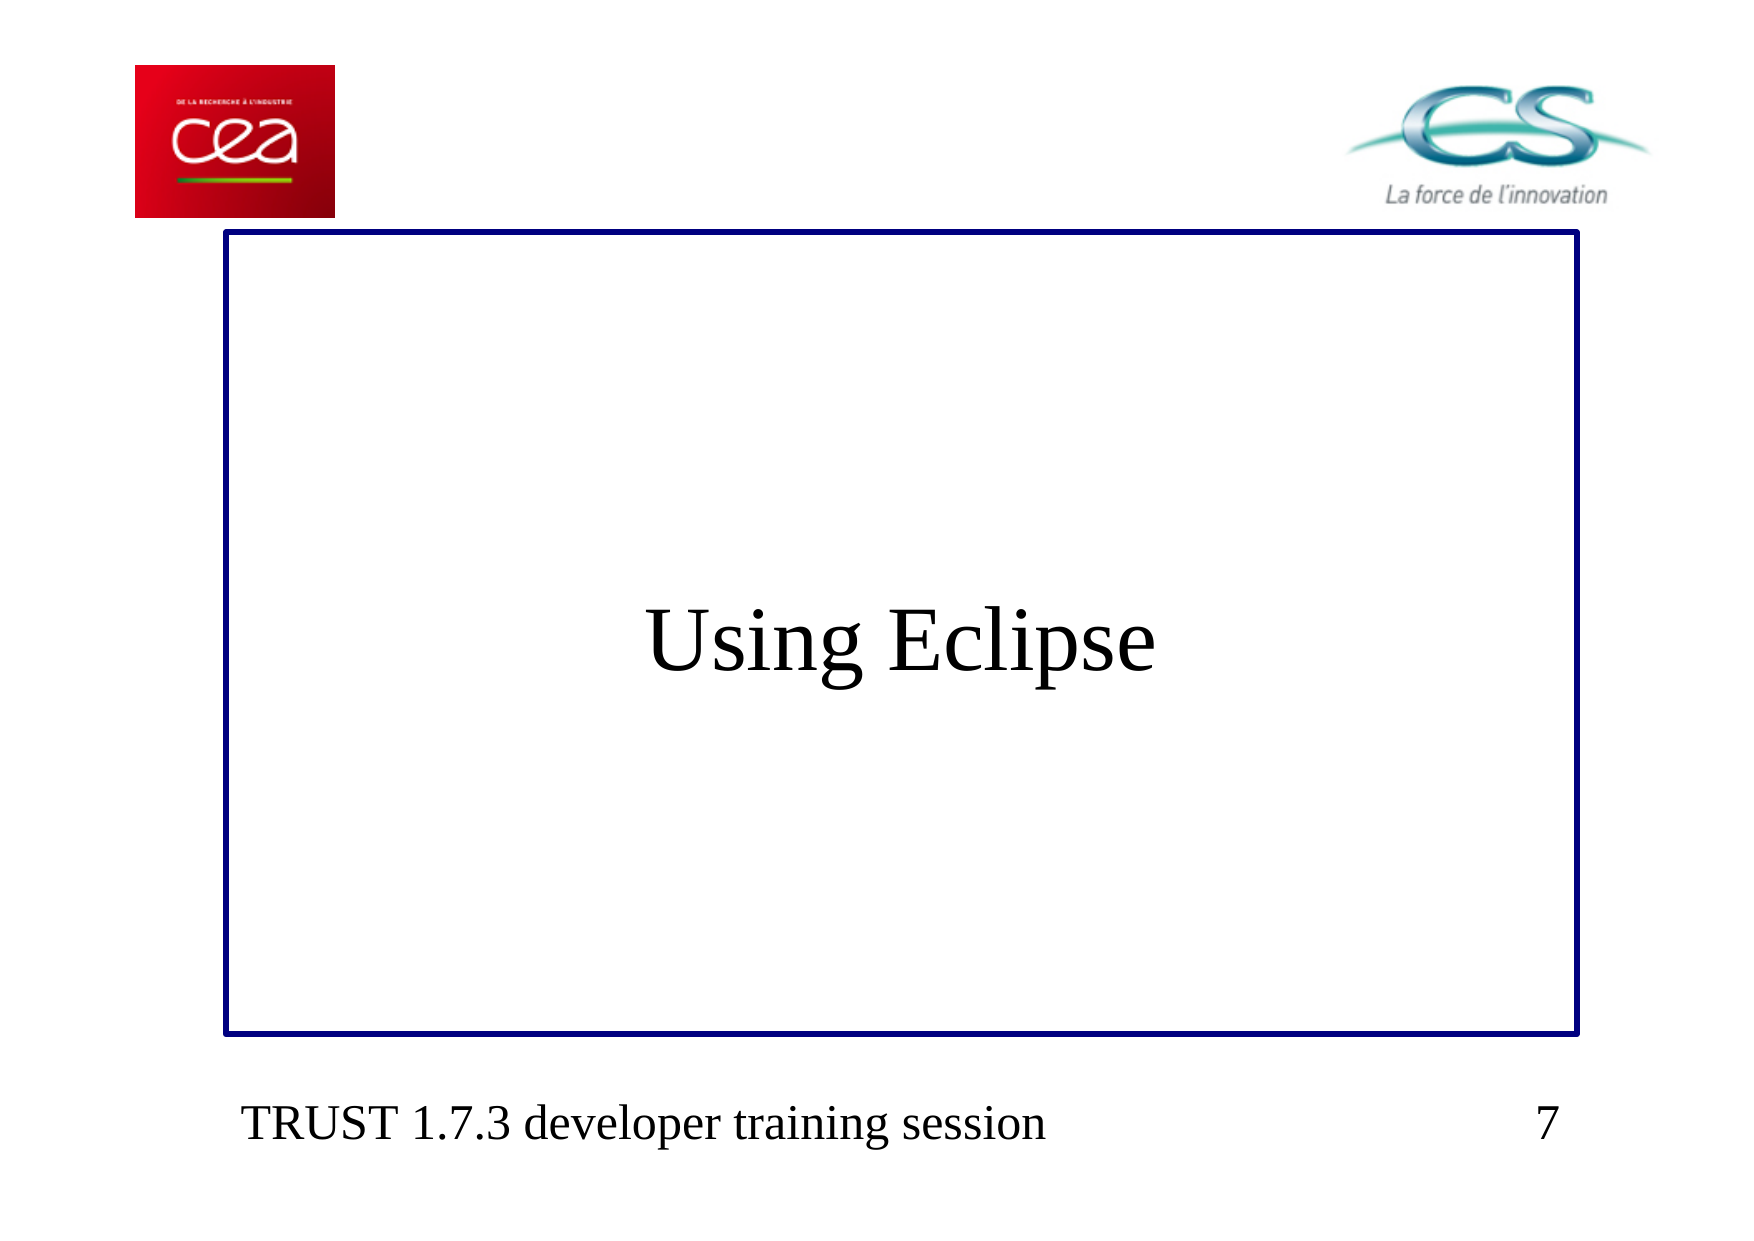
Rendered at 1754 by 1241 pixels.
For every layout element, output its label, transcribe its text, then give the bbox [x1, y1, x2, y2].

picture [1340, 73, 1662, 218]
title Using Eclipse [225, 232, 1577, 1035]
picture [135, 65, 335, 218]
